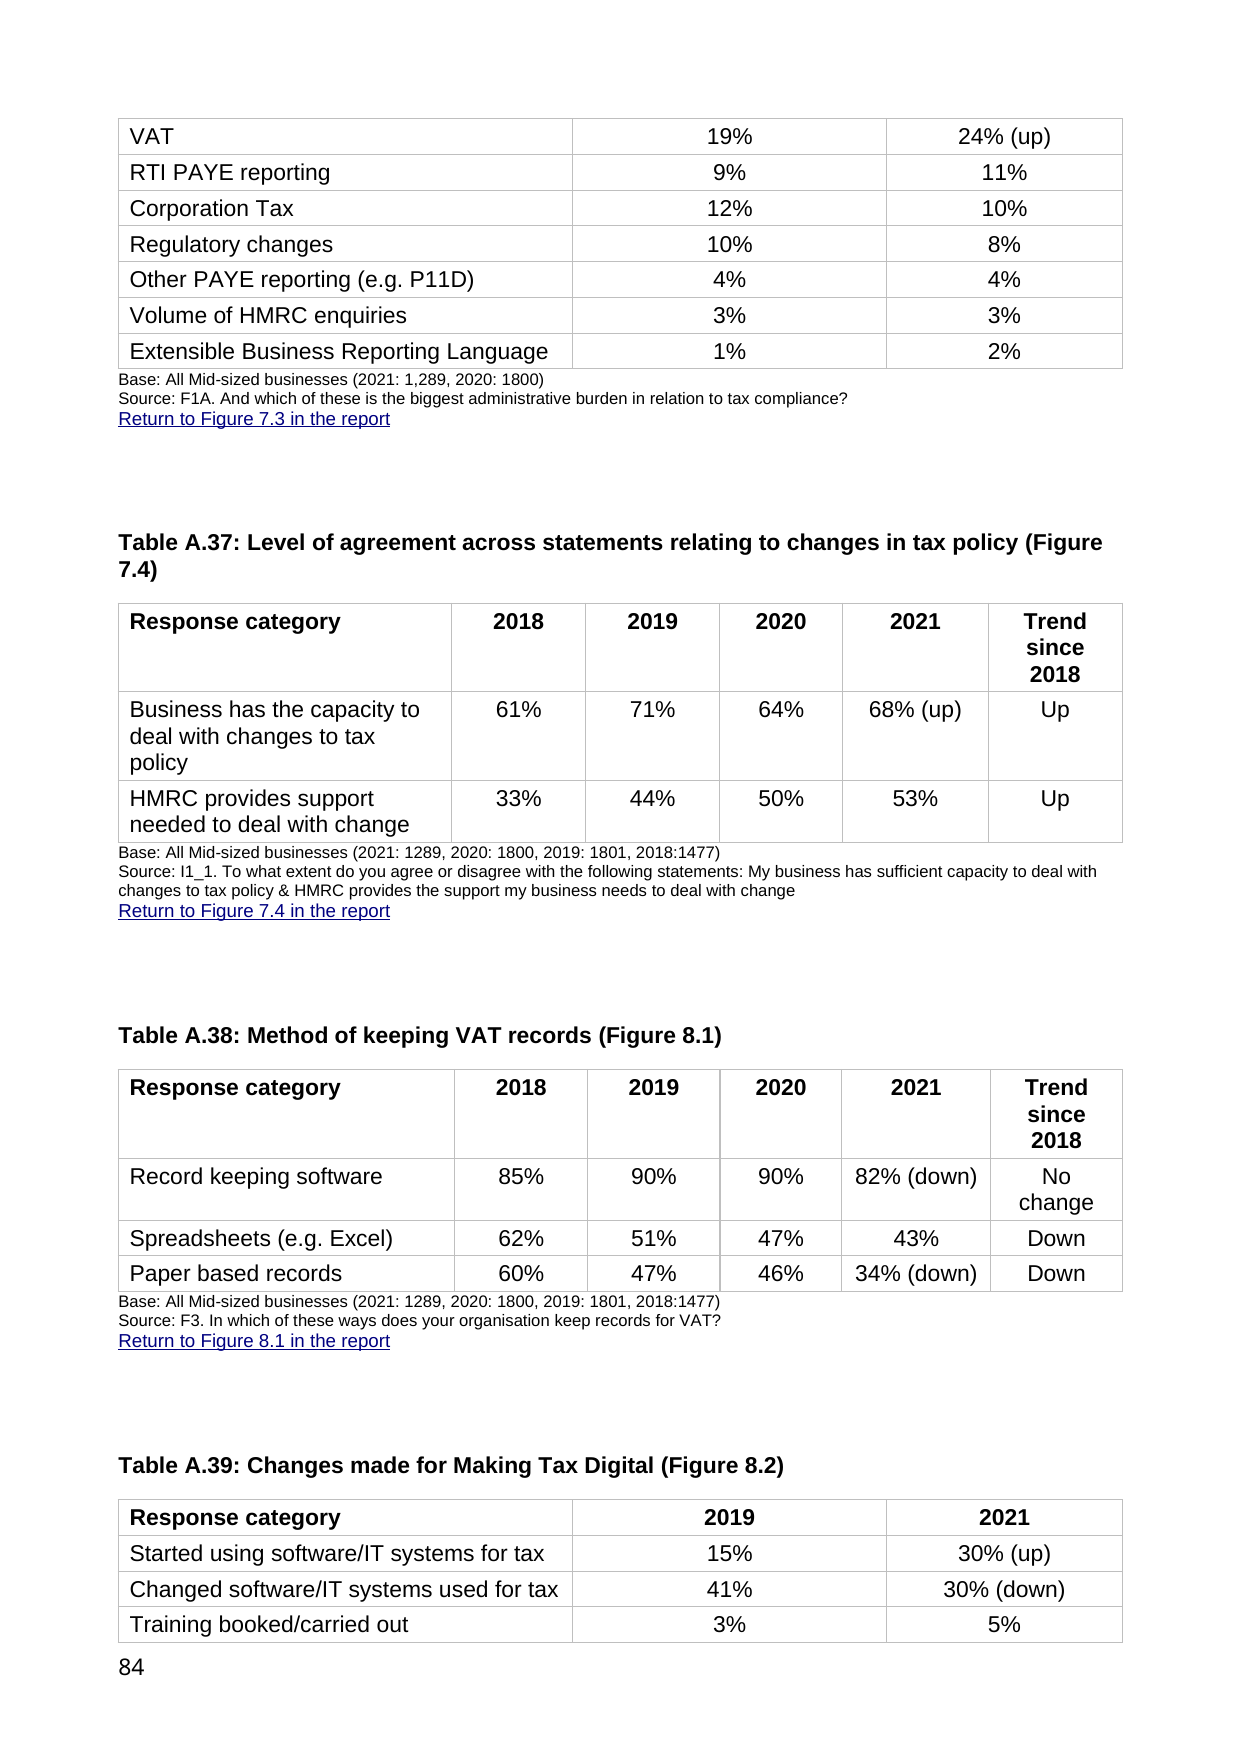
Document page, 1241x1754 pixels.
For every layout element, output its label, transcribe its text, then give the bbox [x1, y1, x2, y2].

table_cell Volume of HMRC enquiries [119, 298, 572, 332]
table_cell 50% [720, 781, 842, 842]
table_cell 30% (up) [887, 1536, 1122, 1571]
table_cell Record keeping software [119, 1159, 454, 1219]
table_cell 11% [887, 155, 1122, 189]
table_cell 44% [586, 781, 719, 842]
table_cell Spreadsheets (e.g. Excel) [119, 1221, 454, 1255]
table_header 2018 [455, 1070, 587, 1157]
table_header 2021 [843, 604, 988, 691]
table_cell 60% [455, 1256, 587, 1291]
text Table A.39: Changes made for Making Tax Digital (Figure 8.2) [118, 1452, 1122, 1478]
table_cell 90% [721, 1159, 841, 1219]
table_cell 46% [721, 1256, 841, 1291]
table_cell 3% [887, 298, 1122, 332]
table_cell Up [989, 781, 1122, 842]
table_cell Down [991, 1221, 1122, 1255]
table_cell 53% [843, 781, 988, 842]
table_cell 9% [573, 155, 886, 189]
table_cell 43% [842, 1221, 990, 1255]
table_cell 51% [588, 1221, 719, 1255]
table_cell Other PAYE reporting (e.g. P11D) [119, 262, 572, 297]
table_cell 1% [573, 334, 886, 368]
table_cell 4% [573, 262, 886, 297]
text Table A.37: Level of agreement across statements relating to changes in tax policy (Figure 7.4) [118, 529, 1122, 582]
table_cell 47% [721, 1221, 841, 1255]
table_header 2019 [586, 604, 719, 691]
table_cell 41% [573, 1572, 886, 1606]
table_cell 4% [887, 262, 1122, 297]
table_cell 8% [887, 226, 1122, 261]
table_cell 2% [887, 334, 1122, 368]
table_header 2021 [887, 1500, 1122, 1535]
table_cell Business has the capacity to deal with changes to tax policy [119, 692, 451, 779]
table_cell 33% [452, 781, 585, 842]
text Table A.38: Method of keeping VAT records (Figure 8.1) [118, 1022, 1122, 1048]
table_header 2020 [721, 1070, 841, 1157]
table_header Response category [119, 1070, 454, 1157]
table_cell 47% [588, 1256, 719, 1291]
table_cell 24% (up) [887, 119, 1122, 154]
table_cell HMRC provides support needed to deal with change [119, 781, 451, 842]
table_cell Training booked/carried out [119, 1607, 572, 1642]
table_cell 71% [586, 692, 719, 779]
table_cell 3% [573, 1607, 886, 1642]
table_header 2019 [573, 1500, 886, 1535]
table_cell Paper based records [119, 1256, 454, 1291]
table_cell 19% [573, 119, 886, 154]
text Base: All Mid-sized businesses (2021: 1,289, 2020: 1800) Source: F1A. And which of these is the biggest administrative burden in relation to tax compliance? Return to Figure 7.3 in the report [118, 369, 1122, 429]
table_cell Regulatory changes [119, 226, 572, 261]
table_header Response category [119, 604, 451, 691]
table_cell 90% [588, 1159, 719, 1219]
table_header 2020 [720, 604, 842, 691]
table_cell 82% (down) [842, 1159, 990, 1219]
table_header 2018 [452, 604, 585, 691]
table_header Response category [119, 1500, 572, 1535]
text Base: All Mid-sized businesses (2021: 1289, 2020: 1800, 2019: 1801, 2018:1477) Source: F3. In which of these ways does your organisation keep records for VAT? Return to Figure 8.1 in the report [118, 1292, 1122, 1352]
table_cell Down [991, 1256, 1122, 1291]
table_cell 62% [455, 1221, 587, 1255]
table_cell 12% [573, 191, 886, 225]
table_cell 34% (down) [842, 1256, 990, 1291]
table_cell VAT [119, 119, 572, 154]
table_header Trend since 2018 [989, 604, 1122, 691]
table_cell 30% (down) [887, 1572, 1122, 1606]
table_cell 15% [573, 1536, 886, 1571]
table_cell 10% [887, 191, 1122, 225]
table_cell Extensible Business Reporting Language [119, 334, 572, 368]
table_cell 61% [452, 692, 585, 779]
table_cell Up [989, 692, 1122, 779]
table_header Trend since 2018 [991, 1070, 1122, 1157]
table_cell Changed software/IT systems used for tax [119, 1572, 572, 1606]
table_cell RTI PAYE reporting [119, 155, 572, 189]
table_cell 10% [573, 226, 886, 261]
table_cell 64% [720, 692, 842, 779]
table_cell Corporation Tax [119, 191, 572, 225]
table_cell 3% [573, 298, 886, 332]
text Base: All Mid-sized businesses (2021: 1289, 2020: 1800, 2019: 1801, 2018:1477) Source: I1_1. To what extent do you agree or disagree with the following statements: My business has sufficient capacity to deal with changes to tax policy & HMRC provides the support my business needs to deal with change Return to Figure 7.4 in the report [118, 843, 1122, 922]
table_cell Started using software/IT systems for tax [119, 1536, 572, 1571]
table_cell 85% [455, 1159, 587, 1219]
table_header 2019 [588, 1070, 719, 1157]
table_header 2021 [842, 1070, 990, 1157]
table_cell 68% (up) [843, 692, 988, 779]
table_cell No change [991, 1159, 1122, 1219]
table_cell 5% [887, 1607, 1122, 1642]
